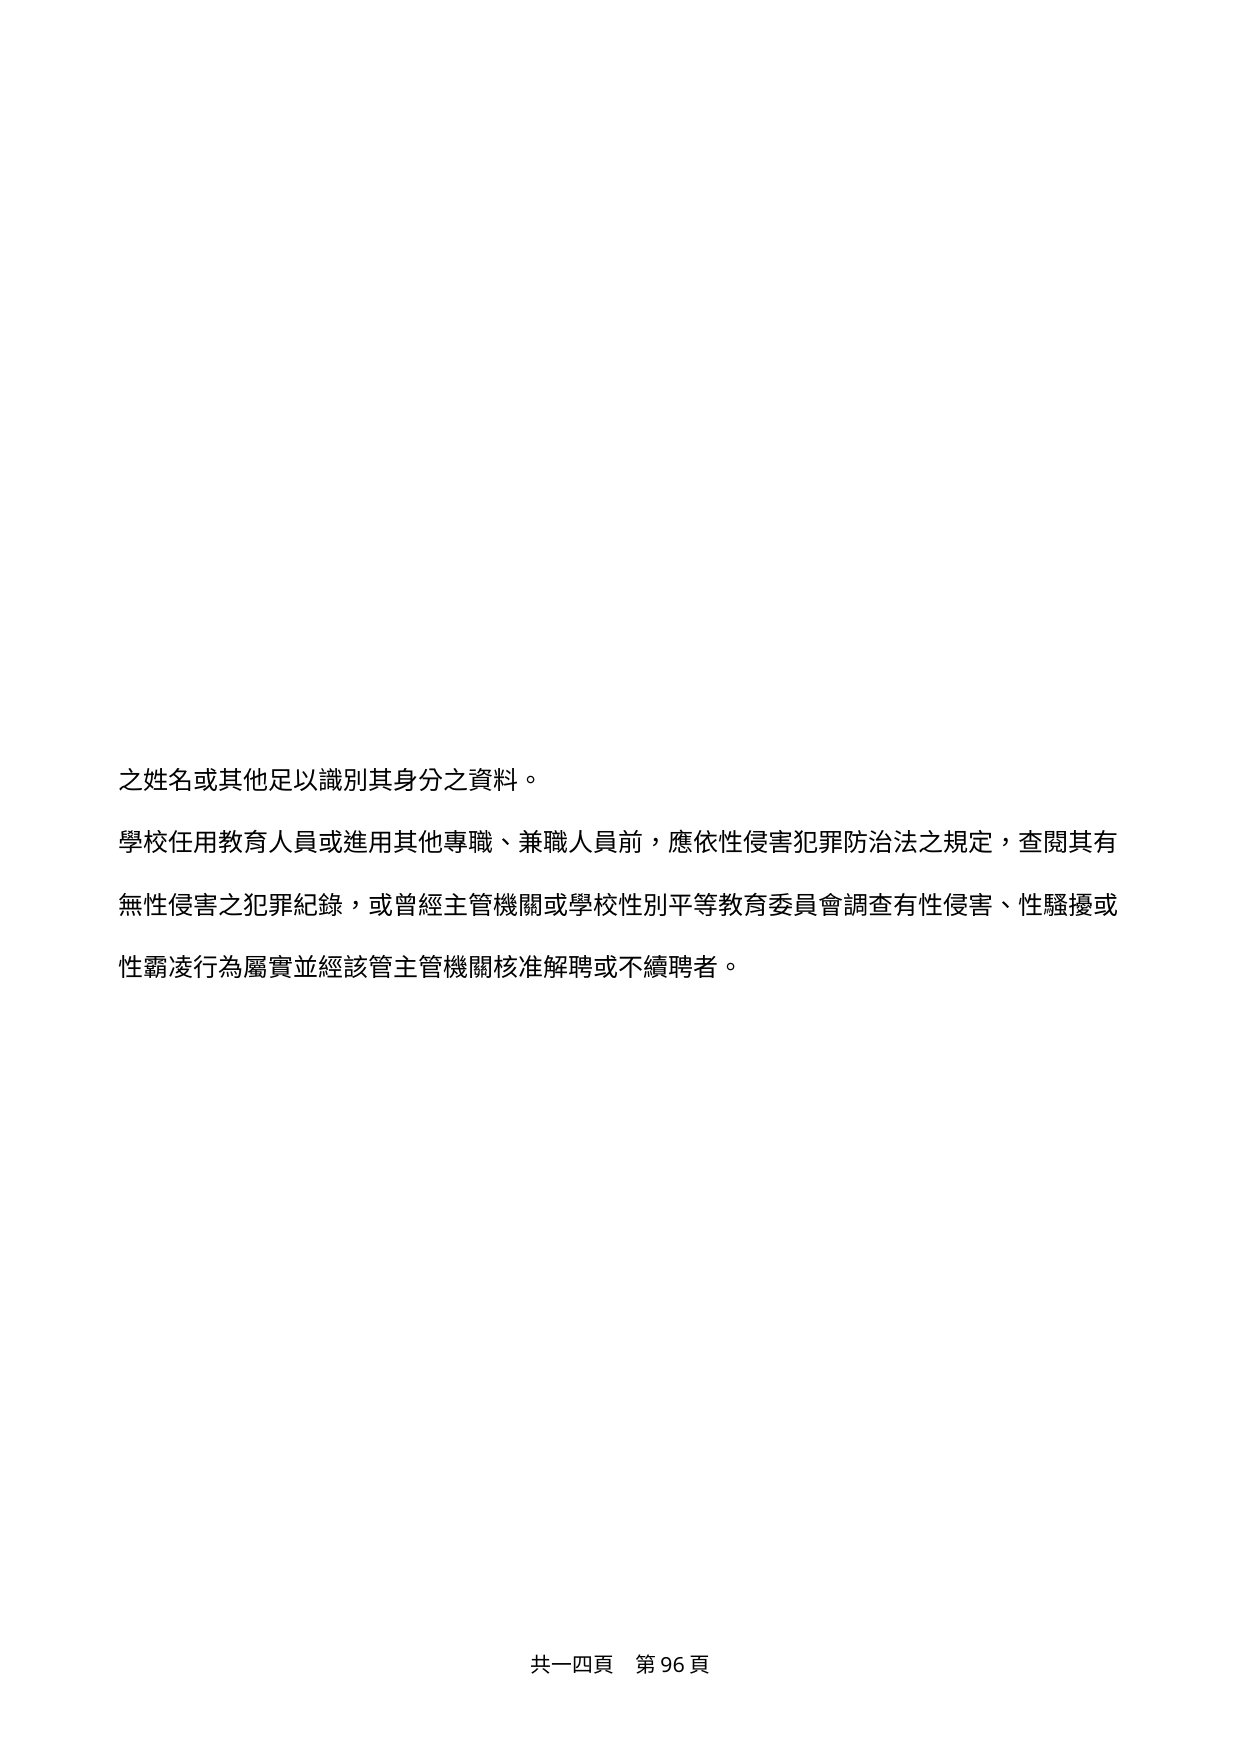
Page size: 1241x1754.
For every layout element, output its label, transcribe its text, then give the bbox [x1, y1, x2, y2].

text 之姓名或其他足以識別其身分之資料。 [118, 737, 1122, 799]
text 學校任用教育人員或進用其他專職、兼職人員前，應依性侵害犯罪防治法之規定，查閱其有無性侵害之犯罪紀錄，或曾經主管機關或學校性別平等教育委員會調查有性侵害、性騷擾或性霸凌行為屬實並經該管主管機關核准解聘或不續聘者。 [118, 799, 1122, 987]
